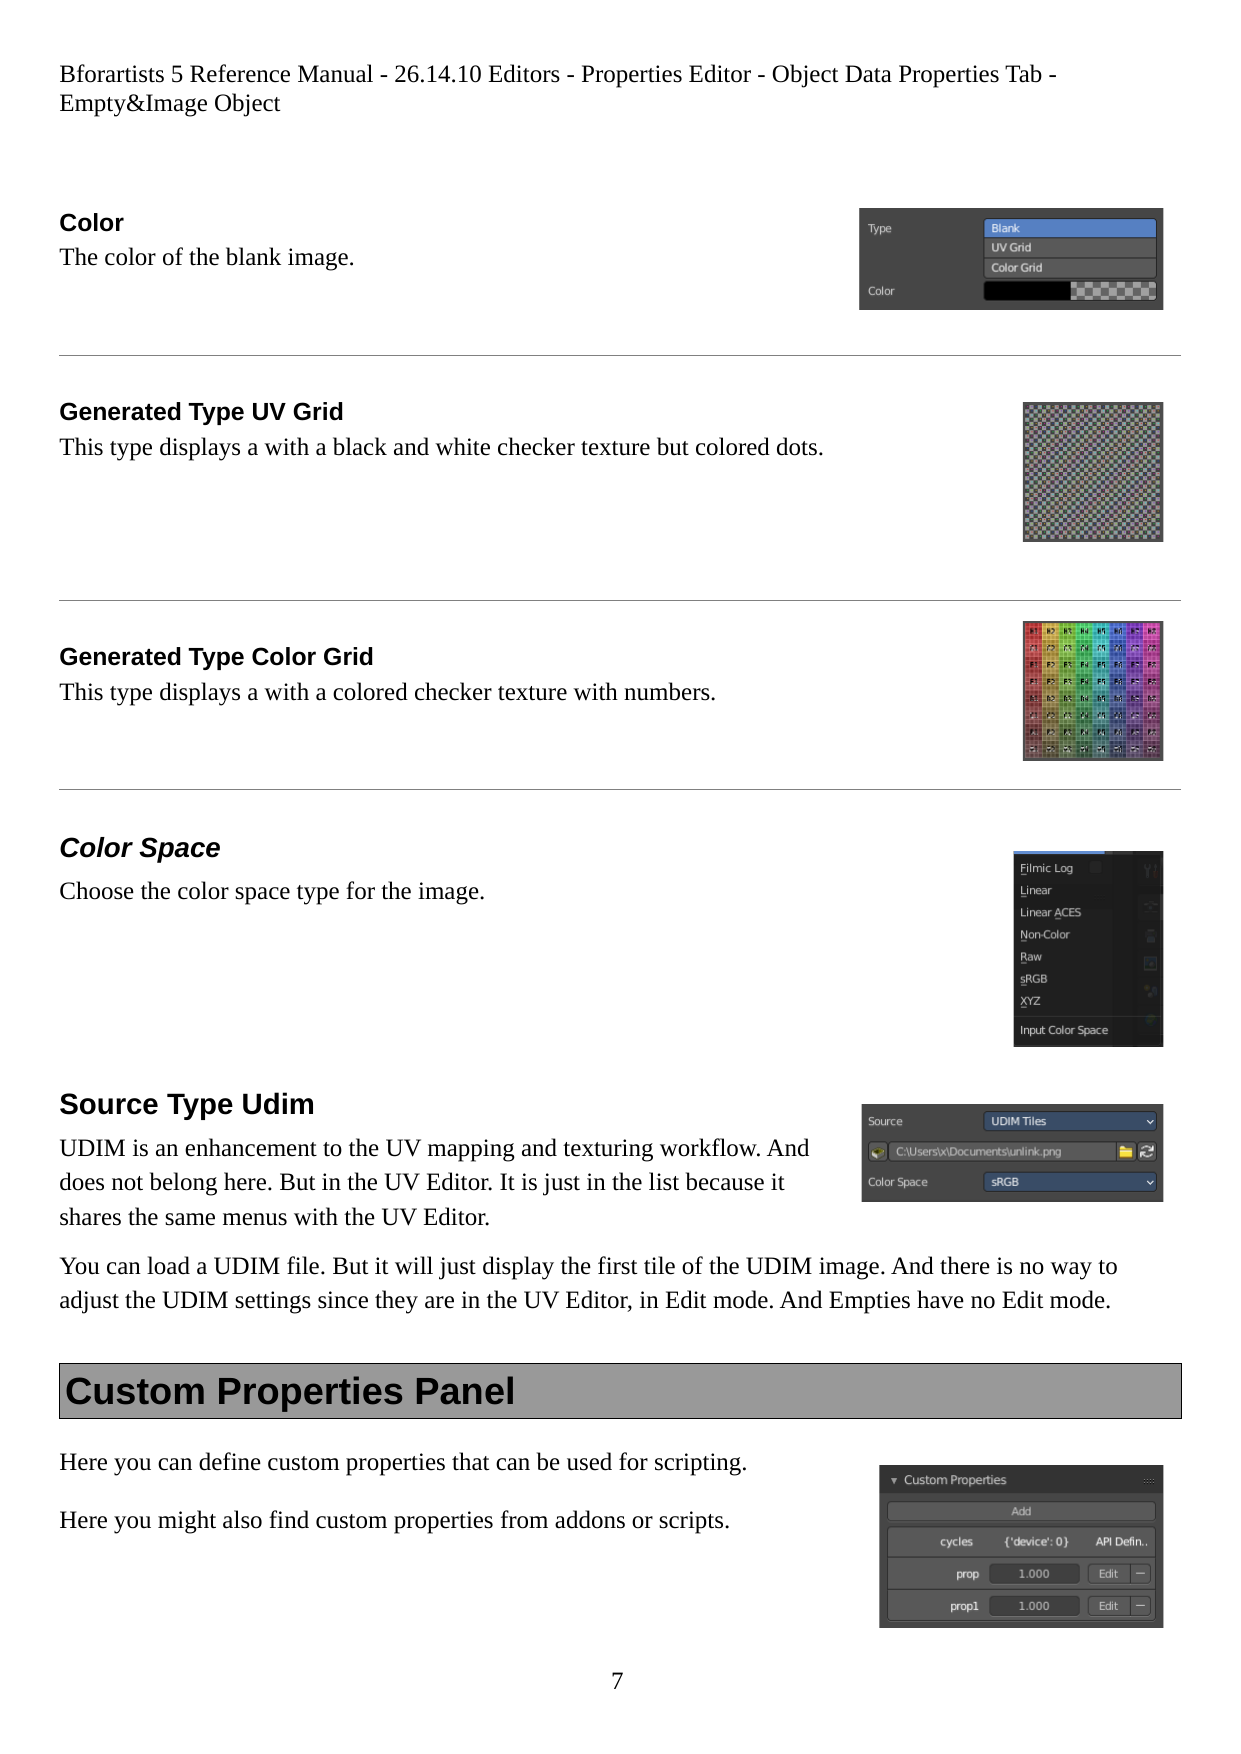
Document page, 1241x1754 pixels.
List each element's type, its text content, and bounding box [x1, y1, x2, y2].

text The color of the blank image. [59, 242, 859, 271]
picture [1022, 402, 1164, 542]
subtitle Color [59, 208, 859, 236]
text Here you might also find custom properties from addons or scripts. [59, 1505, 879, 1533]
picture [1013, 851, 1164, 1047]
text Choose the color space type for the image. [59, 876, 1013, 904]
text You can load a UDIM file. But it will just display the first tile of the UDIM image. And there is no way to adjust the UDIM settings since they are in the UV Editor, in Edit mode. And Empties have no Edit mode. [59, 1251, 1181, 1314]
text This type displays a with a colored checker texture with numbers. [59, 677, 1022, 705]
subtitle Generated Type UV Grid [59, 397, 1181, 426]
subtitle Generated Type Color Grid [59, 642, 1022, 670]
picture [861, 1104, 1164, 1202]
picture [859, 208, 1164, 310]
table_header Custom Properties Panel [60, 1364, 1181, 1418]
text Here you can define custom properties that can be used for scripting. [59, 1447, 1181, 1476]
text UDIM is an enhancement to the UV mapping and texturing workflow. And does not belong here. But in the UV Editor. It is just in the list because it shares the same menus with the UV Editor. [59, 1133, 1181, 1231]
text This type displays a with a black and white checker texture but colored dots. [59, 432, 1022, 461]
subtitle [1164, 208, 1181, 236]
picture [879, 1465, 1164, 1628]
subtitle Source Type Udim [59, 1087, 1181, 1120]
subtitle Color Space [59, 831, 1181, 863]
picture [1022, 621, 1164, 761]
